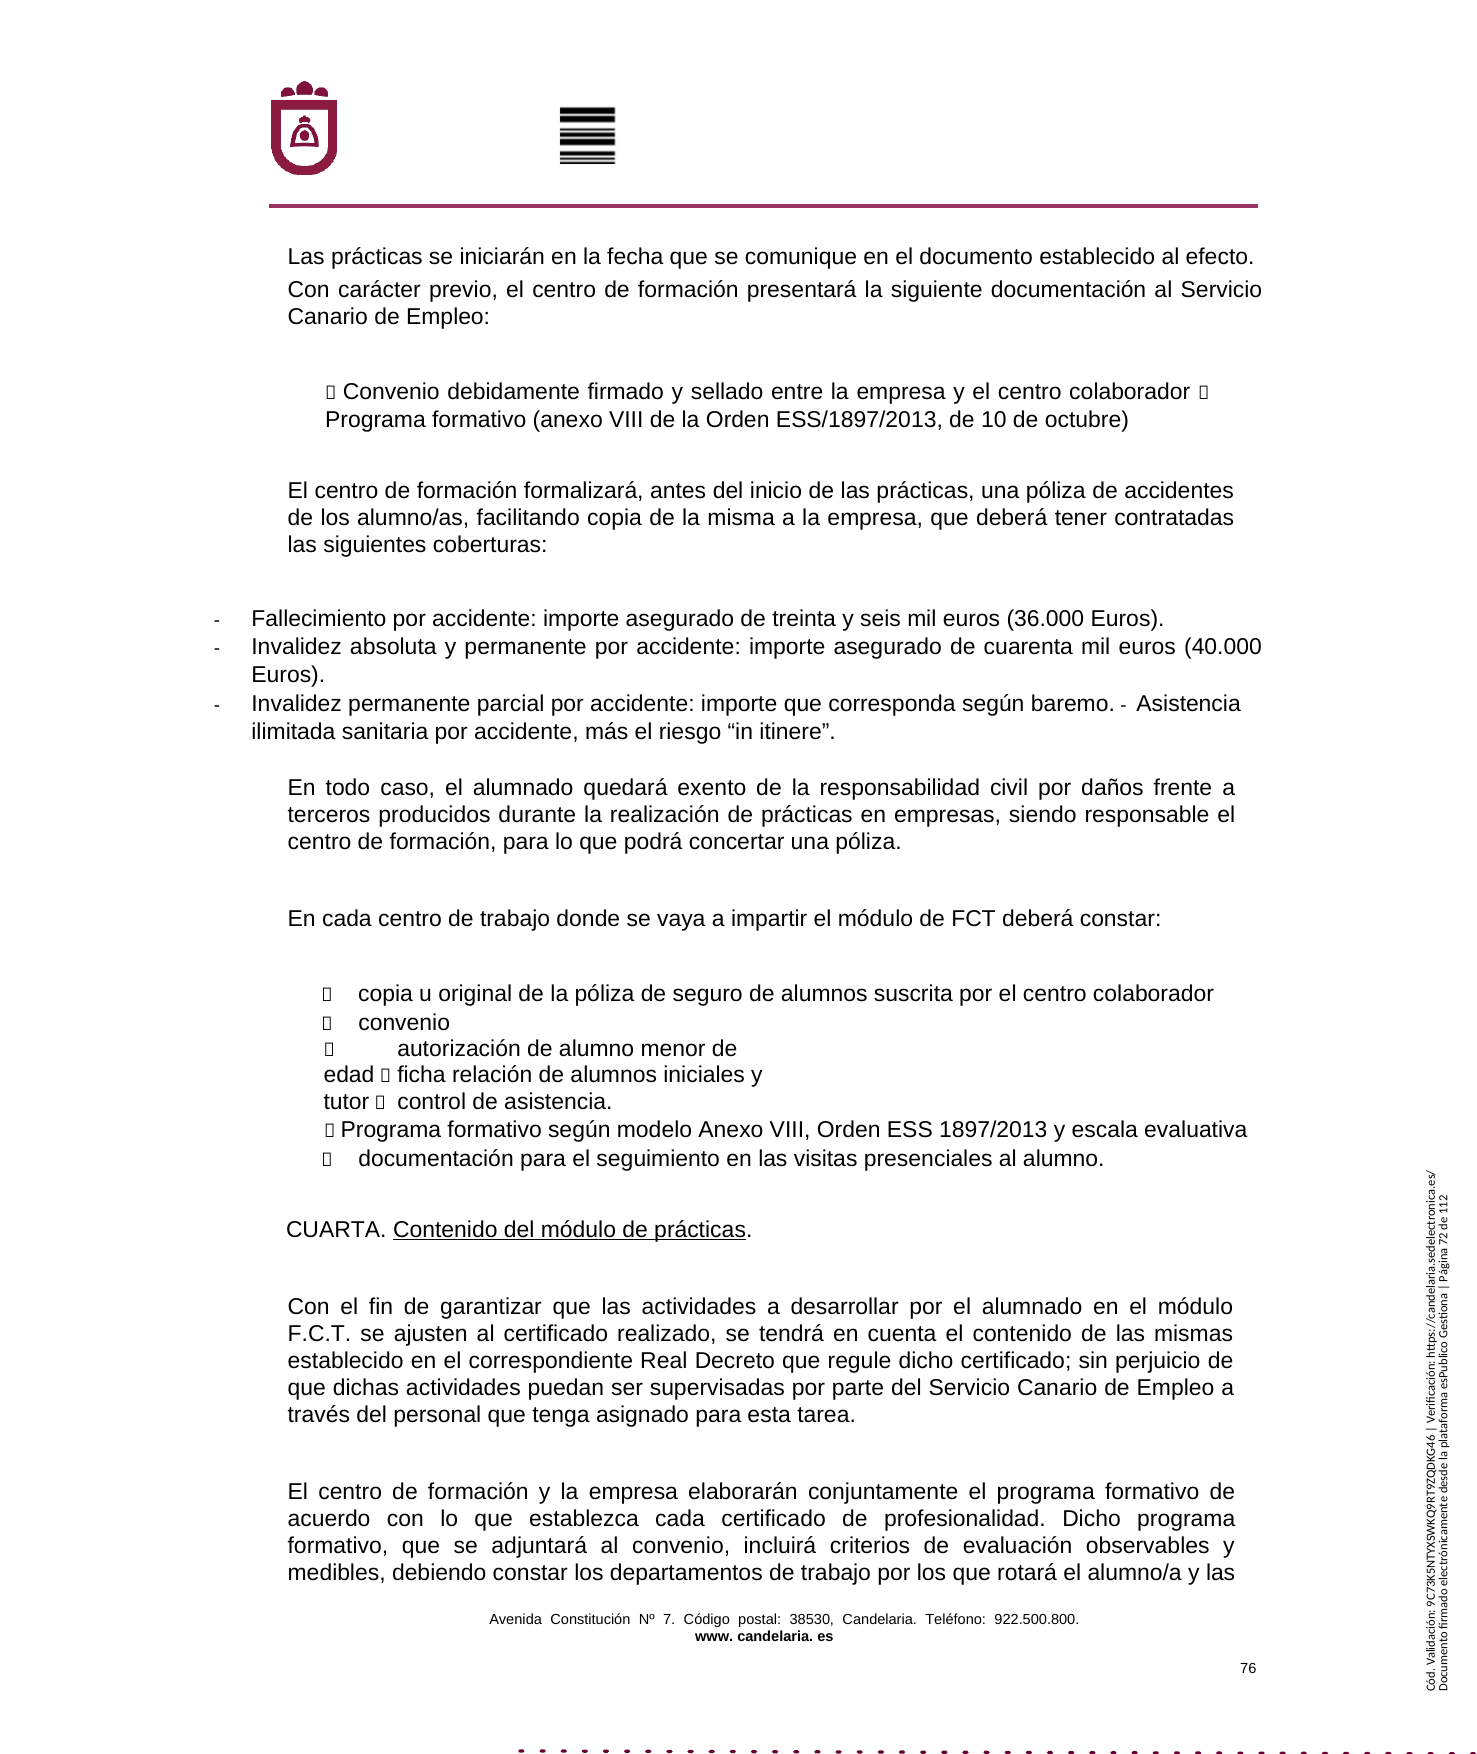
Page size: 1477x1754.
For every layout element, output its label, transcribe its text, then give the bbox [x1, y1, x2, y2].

text En todo caso, el alumnado quedará exento de la responsabilidad civil por daños frente a terceros producidos durante la realización de prácticas en empresas, siendo responsable el centro de formación, para lo que podrá concertar una póliza. [287, 774, 1236, 854]
list Fallecimiento por accidente: importe asegurado de treinta y seis mil euros (36.000 Euros). [214, 604, 1263, 632]
text El centro de formación y la empresa elaborarán conjuntamente el programa formativo de acuerdo con lo que establezca cada certificado de profesionalidad. Dicho programa formativo, que se adjuntará al convenio, incluirá criterios de evaluación observables y medibles, debiendo constar los departamentos de trabajo por los que rotará el alumno/a y las [287, 1478, 1236, 1585]
text  documentación para el seguimiento en las visitas presenciales al alumno. [251, 1144, 1268, 1172]
text Con el fin de garantizar que las actividades a desarrollar por el alumnado en el módulo F.C.T. se ajusten al certificado realizado, se tendrá en cuenta el contenido de las mismas establecido en el correspondiente Real Decreto que regule dicho certificado; sin perjuicio de que dichas actividades puedan ser supervisadas por parte del Servicio Canario de Empleo a través del personal que tenga asignado para esta tarea. [287, 1293, 1234, 1427]
text Las prácticas se iniciarán en la fecha que se comunique en el documento establecido al efecto. [287, 243, 1263, 269]
text  Convenio debidamente firmado y sellado entre la empresa y el centro colaborador  Programa formativo (anexo VIII de la Orden ESS/1897/2013, de 10 de octubre) [325, 377, 1209, 433]
text  autorización de alumno menor de edad  ficha relación de alumnos iniciales y tutor  control de asistencia. [323, 1036, 779, 1115]
text Con carácter previo, el centro de formación presentará la siguiente documentación al Servicio Canario de Empleo: [287, 276, 1263, 330]
text En cada centro de trabajo donde se vaya a impartir el módulo de FCT deberá constar: [287, 905, 1263, 931]
text  Programa formativo según modelo Anexo VIII, Orden ESS 1897/2013 y escala evaluativa [324, 1115, 1263, 1143]
text CUARTA. Contenido del módulo de prácticas. [286, 1216, 1268, 1243]
text El centro de formación formalizará, antes del inicio de las prácticas, una póliza de accidentes de los alumno/as, facilitando copia de la misma a la empresa, que deberá tener contratadas las siguientes coberturas: [287, 477, 1234, 557]
list Invalidez absoluta y permanente por accidente: importe asegurado de cuarenta mil euros (40.000 Euros). [214, 633, 1263, 688]
list Invalidez permanente parcial por accidente: importe que corresponda según baremo. - Asistencia ilimitada sanitaria por accidente, más el riesgo “in itinere”. [214, 689, 1263, 745]
text  convenio [251, 1008, 1268, 1036]
text  copia u original de la póliza de seguro de alumnos suscrita por el centro colaborador [251, 979, 1268, 1007]
